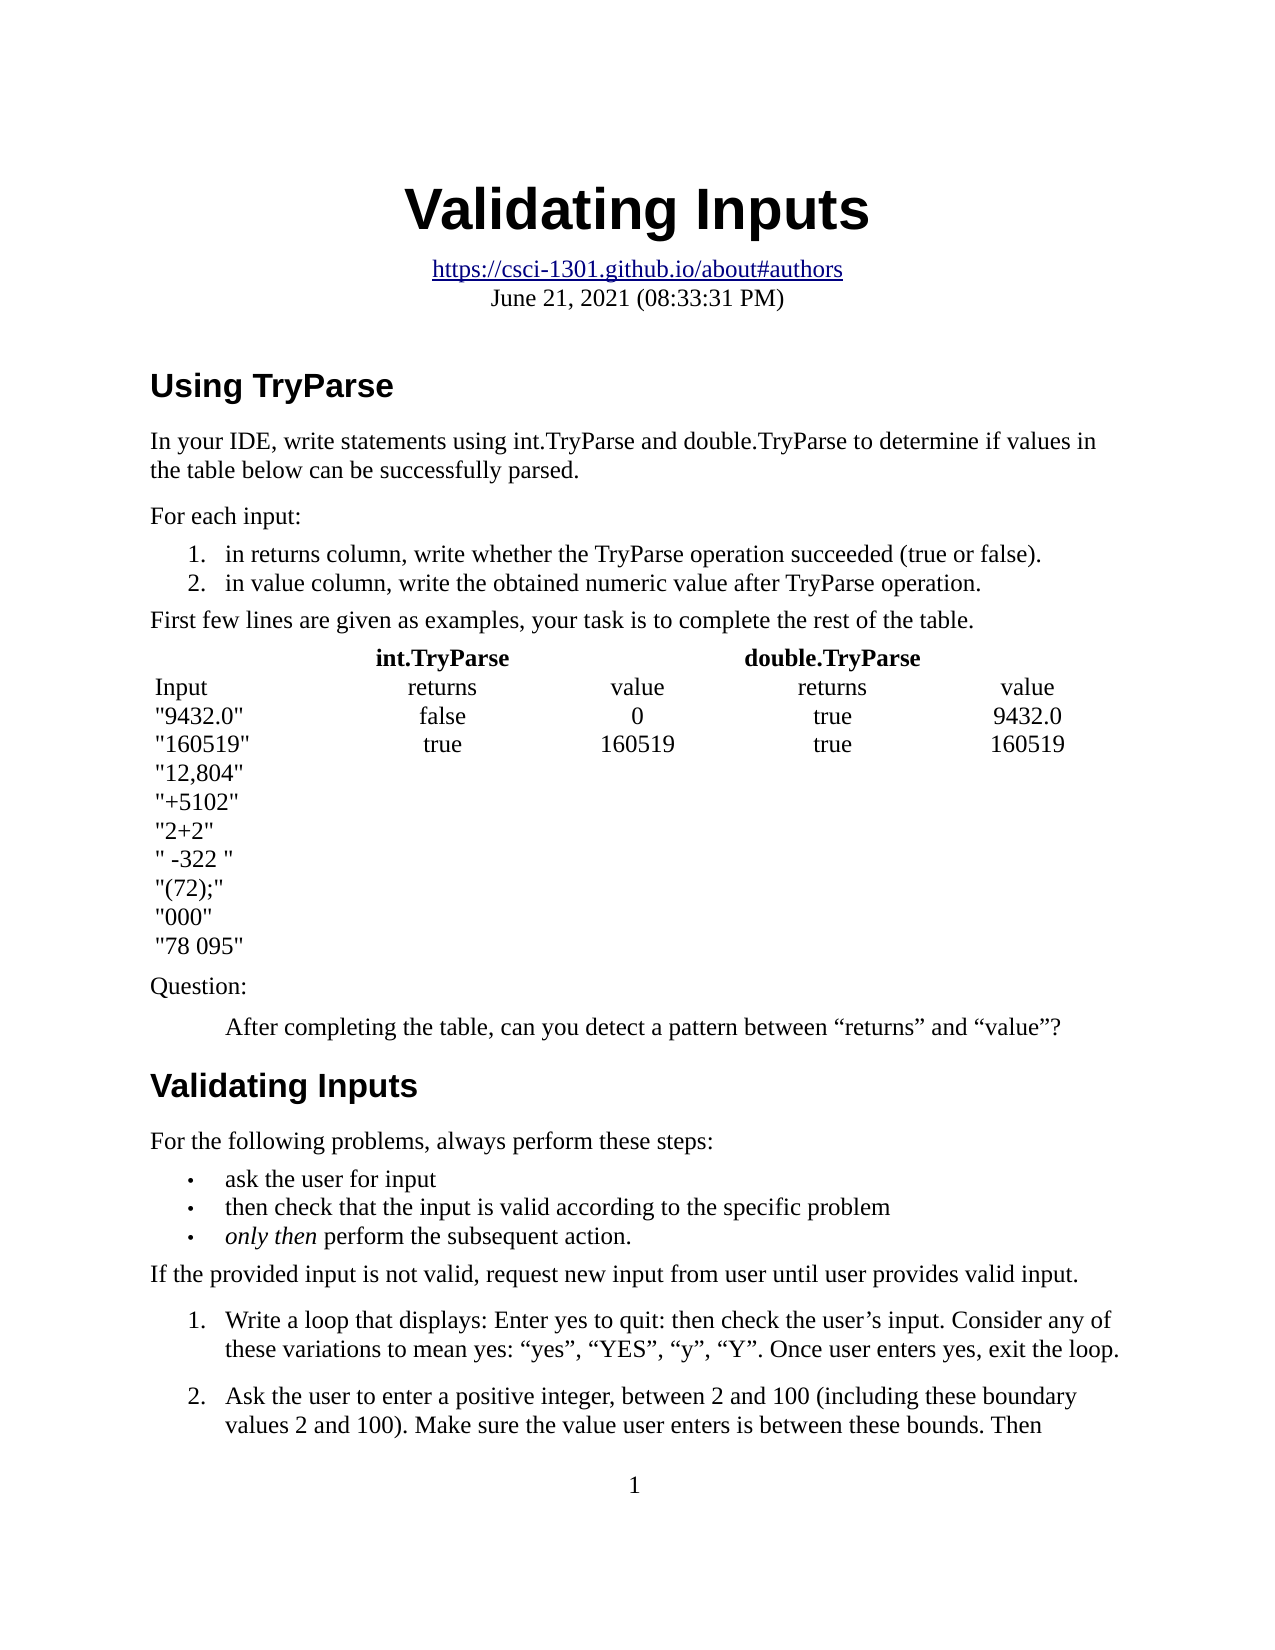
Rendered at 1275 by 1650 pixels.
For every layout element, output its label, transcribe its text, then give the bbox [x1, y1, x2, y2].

table_cell "160519" [150, 730, 345, 758]
table_cell [930, 931, 1125, 959]
table_cell false [345, 701, 540, 729]
table_cell [735, 758, 930, 787]
text In your IDE, write statements using int.TryParse and double.TryParse to determine if values in the table below can be successfully parsed. [150, 426, 1125, 483]
table_cell "+5102" [150, 787, 345, 816]
table_cell "9432.0" [150, 701, 345, 729]
table_cell returns [345, 672, 540, 701]
text https://csci-1301.github.io/about#authors [150, 254, 1125, 283]
table_cell 9432.0 [930, 701, 1125, 729]
table_cell [735, 931, 930, 959]
list ask the user for input [187, 1164, 1125, 1192]
table_cell [735, 902, 930, 931]
subtitle Validating Inputs [150, 1066, 1125, 1104]
table_cell [345, 902, 540, 931]
table_cell [930, 902, 1125, 931]
table_cell [930, 845, 1125, 873]
table_header [540, 643, 735, 672]
table_cell [540, 845, 735, 873]
table_cell [930, 816, 1125, 844]
table_cell [540, 816, 735, 844]
list Write a loop that displays: Enter yes to quit: then check the user’s input. Consider any of these variations to mean yes: “yes”, “YES”, “y”, “Y”. Once user enters yes, exit the loop. [187, 1306, 1125, 1363]
subtitle Using TryParse [150, 366, 1125, 404]
text First few lines are given as examples, your task is to complete the rest of the table. [150, 606, 1125, 634]
text For the following problems, always perform these steps: [150, 1126, 1125, 1155]
table_cell "12,804" [150, 758, 345, 787]
list Ask the user to enter a positive integer, between 2 and 100 (including these boundary values 2 and 100). Make sure the value user enters is between these bounds. Then [187, 1381, 1125, 1438]
text June 21, 2021 (08:33:31 PM) [150, 283, 1125, 312]
table_cell [345, 758, 540, 787]
table_cell [345, 816, 540, 844]
table_cell [540, 758, 735, 787]
table_cell value [540, 672, 735, 701]
table_cell [345, 787, 540, 816]
list in returns column, write whether the TryParse operation succeeded (true or false). [187, 539, 1125, 568]
table_cell [930, 787, 1125, 816]
text If the provided input is not valid, request new input from user until user provides valid input. [150, 1259, 1125, 1288]
table_cell true [735, 701, 930, 729]
table_cell "000" [150, 902, 345, 931]
table_cell [540, 931, 735, 959]
table_cell "2+2" [150, 816, 345, 844]
table_cell Input [150, 672, 345, 701]
table_header double.TryParse [735, 643, 930, 672]
table_header [930, 643, 1125, 672]
table_cell [345, 931, 540, 959]
text After completing the table, can you detect a pattern between “returns” and “value”? [225, 1012, 1125, 1041]
table_cell [540, 787, 735, 816]
table_cell [345, 873, 540, 902]
table_cell [930, 758, 1125, 787]
table_cell 160519 [540, 730, 735, 758]
title Validating Inputs [150, 175, 1125, 242]
table_cell true [345, 730, 540, 758]
table_cell true [735, 730, 930, 758]
list only then perform the subsequent action. [187, 1221, 1125, 1250]
table_cell 160519 [930, 730, 1125, 758]
table_cell " -322 " [150, 845, 345, 873]
text For each input: [150, 501, 1125, 530]
table_cell "(72);" [150, 873, 345, 902]
table_cell "78 095" [150, 931, 345, 959]
table_cell [735, 816, 930, 844]
table_cell [930, 873, 1125, 902]
table_header int.TryParse [345, 643, 540, 672]
list then check that the input is valid according to the specific problem [187, 1192, 1125, 1221]
table_cell value [930, 672, 1125, 701]
table_cell 0 [540, 701, 735, 729]
text Question: [150, 971, 1125, 1000]
table_cell returns [735, 672, 930, 701]
table_cell [345, 845, 540, 873]
table_cell [540, 902, 735, 931]
table_cell [735, 845, 930, 873]
table_header [150, 643, 345, 672]
table_cell [540, 873, 735, 902]
table_cell [735, 787, 930, 816]
list in value column, write the obtained numeric value after TryParse operation. [187, 568, 1125, 597]
table_cell [735, 873, 930, 902]
